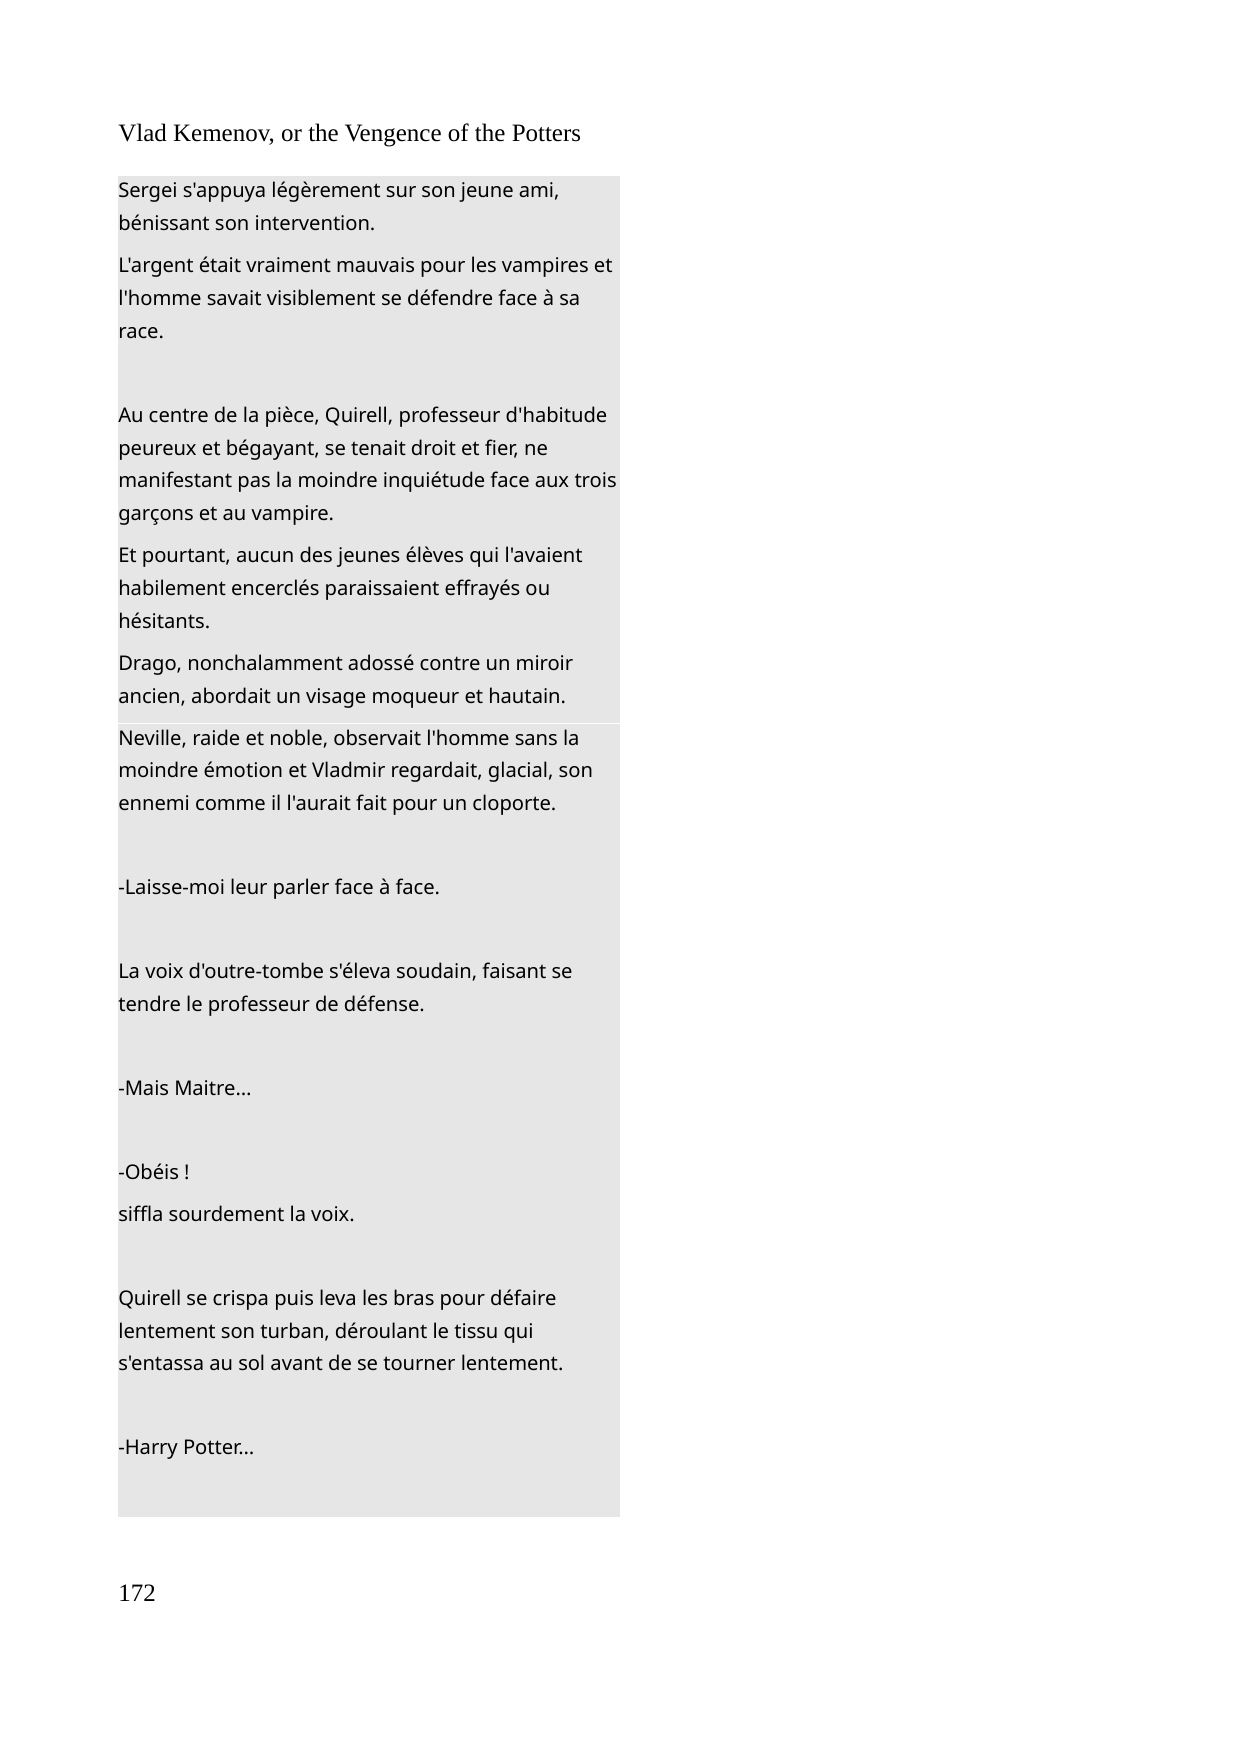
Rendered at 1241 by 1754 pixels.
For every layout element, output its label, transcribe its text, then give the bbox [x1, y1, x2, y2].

table_cell [620, 251, 1122, 359]
table_cell -Mais Maitre… [118, 1074, 620, 1116]
table_cell [620, 359, 1122, 401]
table_cell [620, 541, 1122, 649]
table_cell [620, 915, 1122, 957]
table_cell [620, 649, 1122, 723]
table_cell Neville, raide et noble, observait l'homme sans la moindre émotion et Vladmir regardait, glacial, son ennemi comme il l'aurait fait pour un cloporte. [118, 724, 620, 831]
table_cell L'argent était vraiment mauvais pour les vampires et l'homme savait visiblement se défendre face à sa race. [118, 251, 620, 359]
table_cell Au centre de la pièce, Quirell, professeur d'habitude peureux et bégayant, se tenait droit et fier, ne manifestant pas la moindre inquiétude face aux trois garçons et au vampire. [118, 401, 620, 541]
table_cell [620, 873, 1122, 915]
table_cell [620, 1158, 1122, 1200]
table_cell [118, 359, 620, 401]
table_cell [620, 1475, 1122, 1517]
table_cell La voix d'outre-tombe s'éleva soudain, faisant se tendre le professeur de défense. [118, 957, 620, 1032]
table_cell [118, 1032, 620, 1074]
table_cell Sergei s'appuya légèrement sur son jeune ami, bénissant son intervention. [118, 176, 620, 251]
table_cell Et pourtant, aucun des jeunes élèves qui l'avaient habilement encerclés paraissaient effrayés ou hésitants. [118, 541, 620, 649]
table_cell [620, 1433, 1122, 1475]
table_cell -Harry Potter… [118, 1433, 620, 1475]
table_cell Quirell se crispa puis leva les bras pour défaire lentement son turban, déroulant le tissu qui s'entassa au sol avant de se tourner lentement. [118, 1284, 620, 1391]
table_cell [620, 1284, 1122, 1391]
table_cell [118, 1391, 620, 1433]
table_cell [620, 724, 1122, 831]
table_cell [620, 1074, 1122, 1116]
table_cell -Obéis ! [118, 1158, 620, 1200]
table_cell [118, 915, 620, 957]
table_cell [620, 957, 1122, 1032]
table_cell siffla sourdement la voix. [118, 1200, 620, 1242]
table_cell [118, 1242, 620, 1284]
table_cell Drago, nonchalamment adossé contre un miroir ancien, abordait un visage moqueur et hautain. [118, 649, 620, 723]
table_cell [118, 1475, 620, 1517]
table_cell [620, 401, 1122, 541]
table_cell [118, 831, 620, 873]
table_cell [620, 1242, 1122, 1284]
table_cell [620, 176, 1122, 251]
table_cell [620, 1032, 1122, 1074]
table_cell [620, 1116, 1122, 1158]
table_cell [620, 831, 1122, 873]
table_cell -Laisse-moi leur parler face à face. [118, 873, 620, 915]
table_cell [620, 1391, 1122, 1433]
table_cell [620, 1200, 1122, 1242]
table_cell [118, 1116, 620, 1158]
